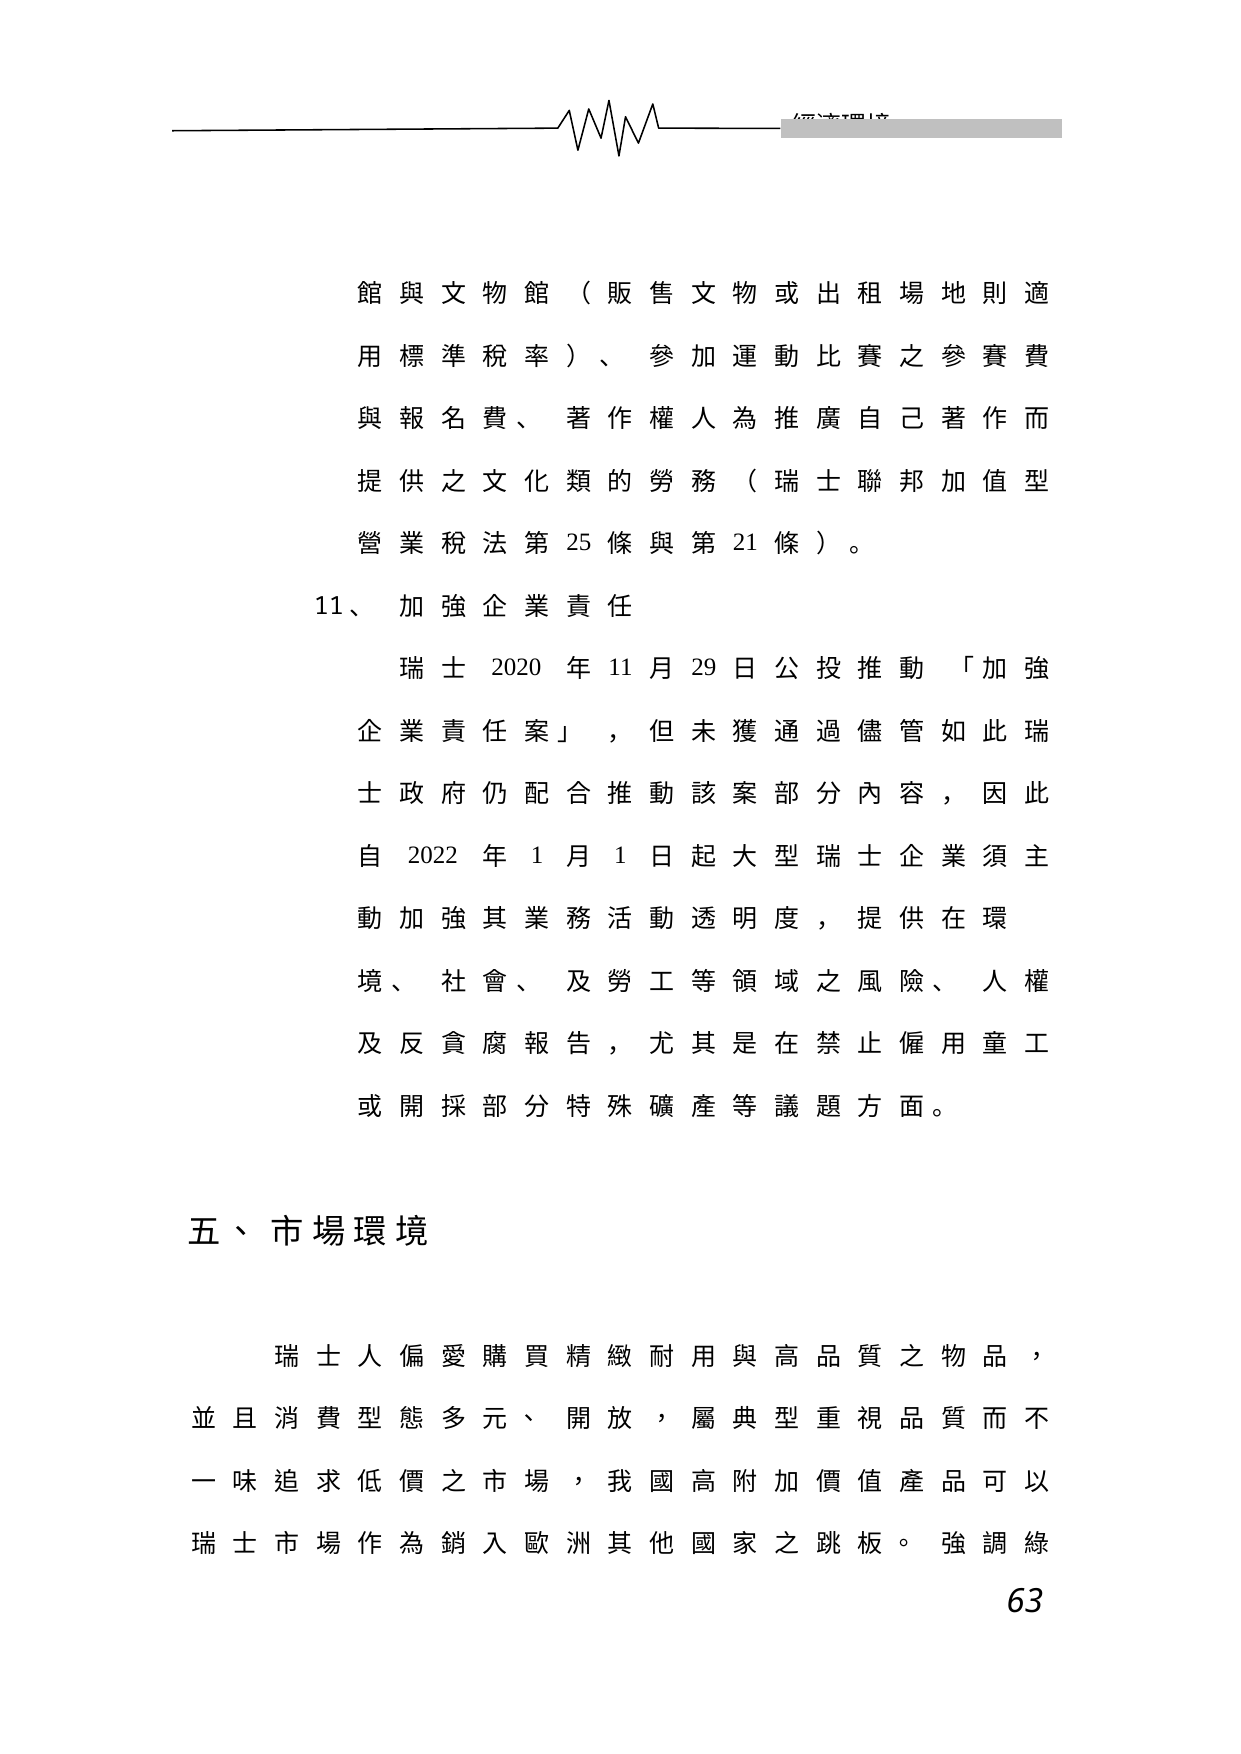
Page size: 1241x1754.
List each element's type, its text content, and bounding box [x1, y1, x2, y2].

text 瑞士人偏愛購買精緻耐用與高品質之物品，並且消費型態多元、開放，屬典型重視品質而不一味追求低價之市場，我國高附加價值產品可以瑞士市場作為銷入歐洲其他國家之跳板。強調綠 [183, 1313, 1058, 1563]
text 五、市場環境 [183, 1188, 1058, 1250]
text 11、加強企業責任 [281, 563, 1058, 625]
text 瑞士2020年11月29日公投推動「加強企業責任案」，但未獲通過儘管如此瑞士政府仍配合推動該案部分內容，因此自2022年1月1日起大型瑞士企業須主動加強其業務活動透明度，提供在環境、社會、及勞工等領域之風險、人權及反貪腐報告，尤其是在禁止僱用童工或開採部分特殊礦產等議題方面。 [330, 625, 1058, 1125]
text 館與文物館（販售文物或出租場地則適用標準稅率）、參加運動比賽之參賽費與報名費、著作權人為推廣自己著作而提供之文化類的勞務（瑞士聯邦加值型營業稅法第25條與第21條）。 [330, 250, 1058, 563]
